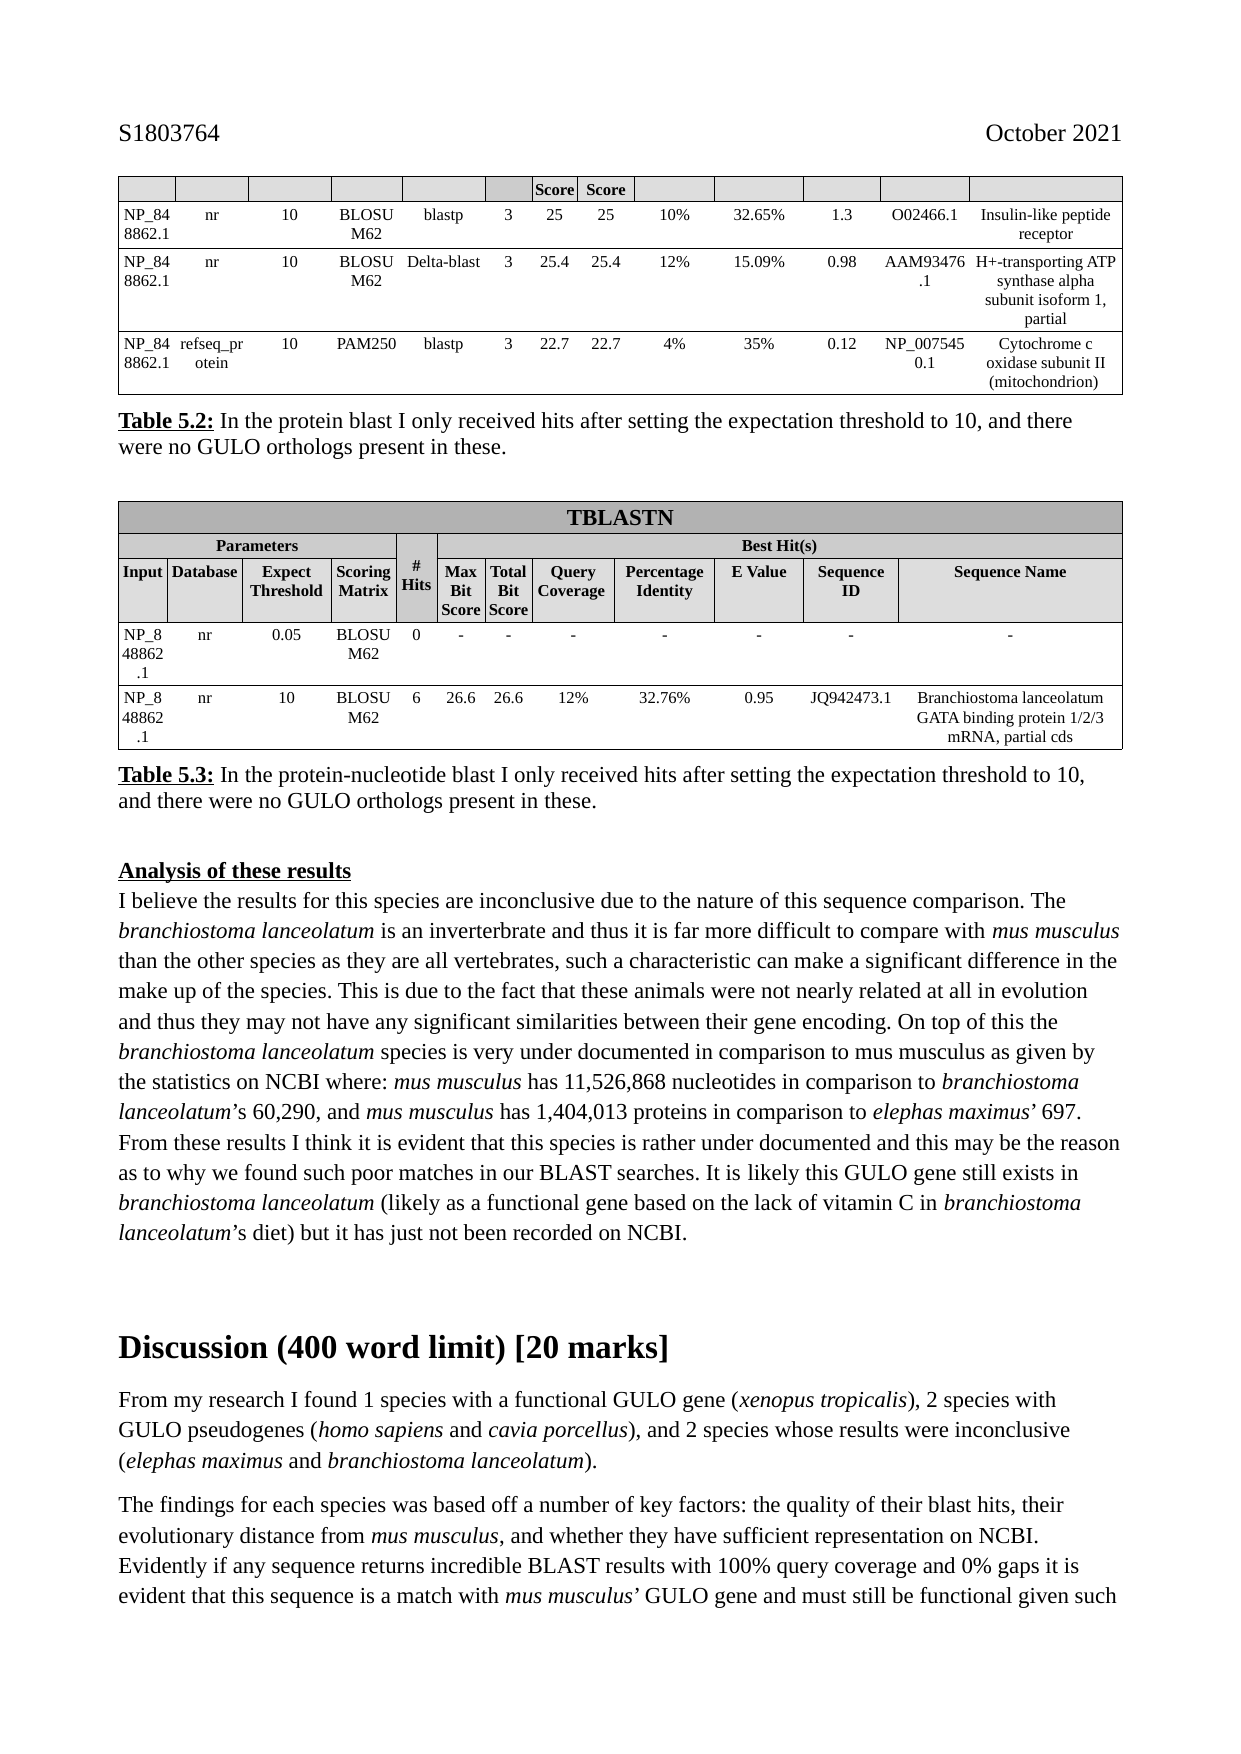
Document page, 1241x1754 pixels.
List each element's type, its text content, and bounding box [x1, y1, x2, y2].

table_cell - [714, 623, 803, 685]
table_cell 26.6 [437, 686, 485, 749]
text Table 5.2: In the protein blast I only received hits after setting the expectation threshold to 10, and there were no GULO orthologs present in these. [118, 407, 1122, 488]
table_cell 22.7 [577, 332, 634, 394]
table_cell 12% [634, 249, 714, 331]
table_cell 32.65% [714, 202, 803, 248]
table_cell - [437, 623, 485, 685]
table_cell 25 [577, 202, 634, 248]
table_cell [715, 177, 803, 201]
table_header TBLASTN [119, 502, 1122, 533]
table_cell 25.4 [577, 249, 634, 331]
table_cell [403, 177, 485, 201]
table_cell 10% [634, 202, 714, 248]
table_cell - [898, 623, 1122, 685]
table_cell BLOSUM62 [331, 623, 396, 685]
table_cell NP_848862.1 [119, 202, 175, 248]
table_cell NP_848862.1 [119, 623, 167, 685]
table_cell BLOSUM62 [331, 249, 402, 331]
table_cell 35% [714, 332, 803, 394]
table_cell 6 [396, 686, 437, 749]
table_cell 3 [485, 332, 532, 394]
table_cell [486, 177, 532, 201]
table_cell 0.98 [804, 249, 880, 331]
table_cell 0.95 [714, 686, 803, 749]
table_cell refseq_protein [175, 332, 248, 394]
table_cell 0.12 [804, 332, 880, 394]
table_cell - [615, 623, 714, 685]
table_cell [970, 177, 1122, 201]
table_cell H+-transporting ATP synthase alpha subunit isoform 1, partial [969, 249, 1122, 331]
table_cell [332, 177, 402, 201]
table_cell - [532, 623, 614, 685]
table_cell 0 [396, 623, 437, 685]
table_cell Total Bit Score [486, 559, 532, 622]
text Table 5.3: In the protein-nucleotide blast I only received hits after setting the expectation threshold to 10, and there were no GULO orthologs present in these. [118, 761, 1122, 814]
table_cell 12% [532, 686, 614, 749]
table_cell [249, 177, 331, 201]
table_cell Sequence ID [804, 559, 898, 622]
text From my research I found 1 species with a functional GULO gene (xenopus tropicalis), 2 species with GULO pseudogenes (homo sapiens and cavia porcellus), and 2 species whose results were inconclusive (elephas maximus and branchiostoma lanceolatum). [118, 1386, 1122, 1473]
table_cell nr [175, 202, 248, 248]
table_cell PAM250 [331, 332, 402, 394]
table_cell [804, 177, 880, 201]
text Discussion (400 word limit) [20 marks] [118, 1328, 1122, 1366]
table_cell Insulin-like peptide receptor [969, 202, 1122, 248]
table_cell nr [167, 623, 242, 685]
text The findings for each species was based off a number of key factors: the quality of their blast hits, their evolutionary distance from mus musculus, and whether they have sufficient representation on NCBI. Evidently if any sequence returns incredible BLAST results with 100% query coverage and 0% gaps it is evident that this sequence is a match with mus musculus’ GULO gene and must still be functional given such [118, 1491, 1122, 1608]
table_cell [635, 177, 714, 201]
table_cell blastp [402, 332, 485, 394]
table_cell Best Hit(s) [438, 534, 1122, 558]
table_cell 22.7 [532, 332, 577, 394]
table_cell 26.6 [485, 686, 532, 749]
table_cell Percentage Identity [615, 559, 714, 622]
table_cell NP_848862.1 [119, 332, 175, 394]
table_cell Parameters [119, 534, 396, 558]
table_cell Database [168, 559, 242, 622]
table_cell # Hits [397, 534, 437, 622]
table_cell Delta-blast [402, 249, 485, 331]
table_cell JQ942473.1 [804, 686, 898, 749]
table_cell 1.3 [804, 202, 880, 248]
table_cell - [804, 623, 898, 685]
table_cell Score [533, 177, 577, 201]
table_cell nr [175, 249, 248, 331]
table_cell 25.4 [532, 249, 577, 331]
table_cell NP_848862.1 [119, 249, 175, 331]
table_cell Query Coverage [533, 559, 614, 622]
table_cell 10 [242, 686, 331, 749]
table_cell Score [578, 177, 634, 201]
table_cell 3 [485, 202, 532, 248]
text Analysis of these results I believe the results for this species are inconclusive due to the nature of this sequence comparison. The branchiostoma lanceolatum is an inverterbrate and thus it is far more difficult to compare with mus musculus than the other species as they are all vertebrates, such a characteristic can make a significant difference in the make up of the species. This is due to the fact that these animals were not nearly related at all in evolution and thus they may not have any significant similarities between their gene encoding. On top of this the branchiostoma lanceolatum species is very under documented in comparison to mus musculus as given by the statistics on NCBI where: mus musculus has 11,526,868 nucleotides in comparison to branchiostoma lanceolatum’s 60,290, and mus musculus has 1,404,013 proteins in comparison to elephas maximus’ 697. From these results I think it is evident that this species is rather under documented and this may be the reason as to why we found such poor matches in our BLAST searches. It is likely this GULO gene still exists in branchiostoma lanceolatum (likely as a functional gene based on the lack of vitamin C in branchiostoma lanceolatum’s diet) but it has just not been recorded on NCBI. [118, 826, 1122, 1309]
table_cell E Value [715, 559, 803, 622]
table_cell nr [167, 686, 242, 749]
table_cell 10 [248, 202, 331, 248]
table_cell Max Bit Score [438, 559, 485, 622]
table_cell [176, 177, 248, 201]
table_cell 10 [248, 249, 331, 331]
table_cell NP_0075450.1 [880, 332, 969, 394]
table_cell 3 [485, 249, 532, 331]
table_cell Cytochrome c oxidase subunit II (mitochondrion) [969, 332, 1122, 394]
table_cell [881, 177, 969, 201]
table_cell Input [119, 559, 167, 622]
table_cell - [485, 623, 532, 685]
table_cell NP_848862.1 [119, 686, 167, 749]
table_cell Scoring Matrix [332, 559, 396, 622]
table_cell 4% [634, 332, 714, 394]
table_cell blastp [402, 202, 485, 248]
table_cell O02466.1 [880, 202, 969, 248]
table_cell Expect Threshold [243, 559, 331, 622]
table_cell Branchiostoma lanceolatum GATA binding protein 1/2/3 mRNA, partial cds [898, 686, 1122, 749]
table_cell 0.05 [242, 623, 331, 685]
table_cell BLOSUM62 [331, 202, 402, 248]
table_cell BLOSUM62 [331, 686, 396, 749]
table_cell Sequence Name [899, 559, 1122, 622]
table_cell 32.76% [615, 686, 714, 749]
table_cell [119, 177, 175, 201]
table_cell 25 [532, 202, 577, 248]
table_cell AAM93476.1 [880, 249, 969, 331]
table_cell 15.09% [714, 249, 803, 331]
table_cell 10 [248, 332, 331, 394]
